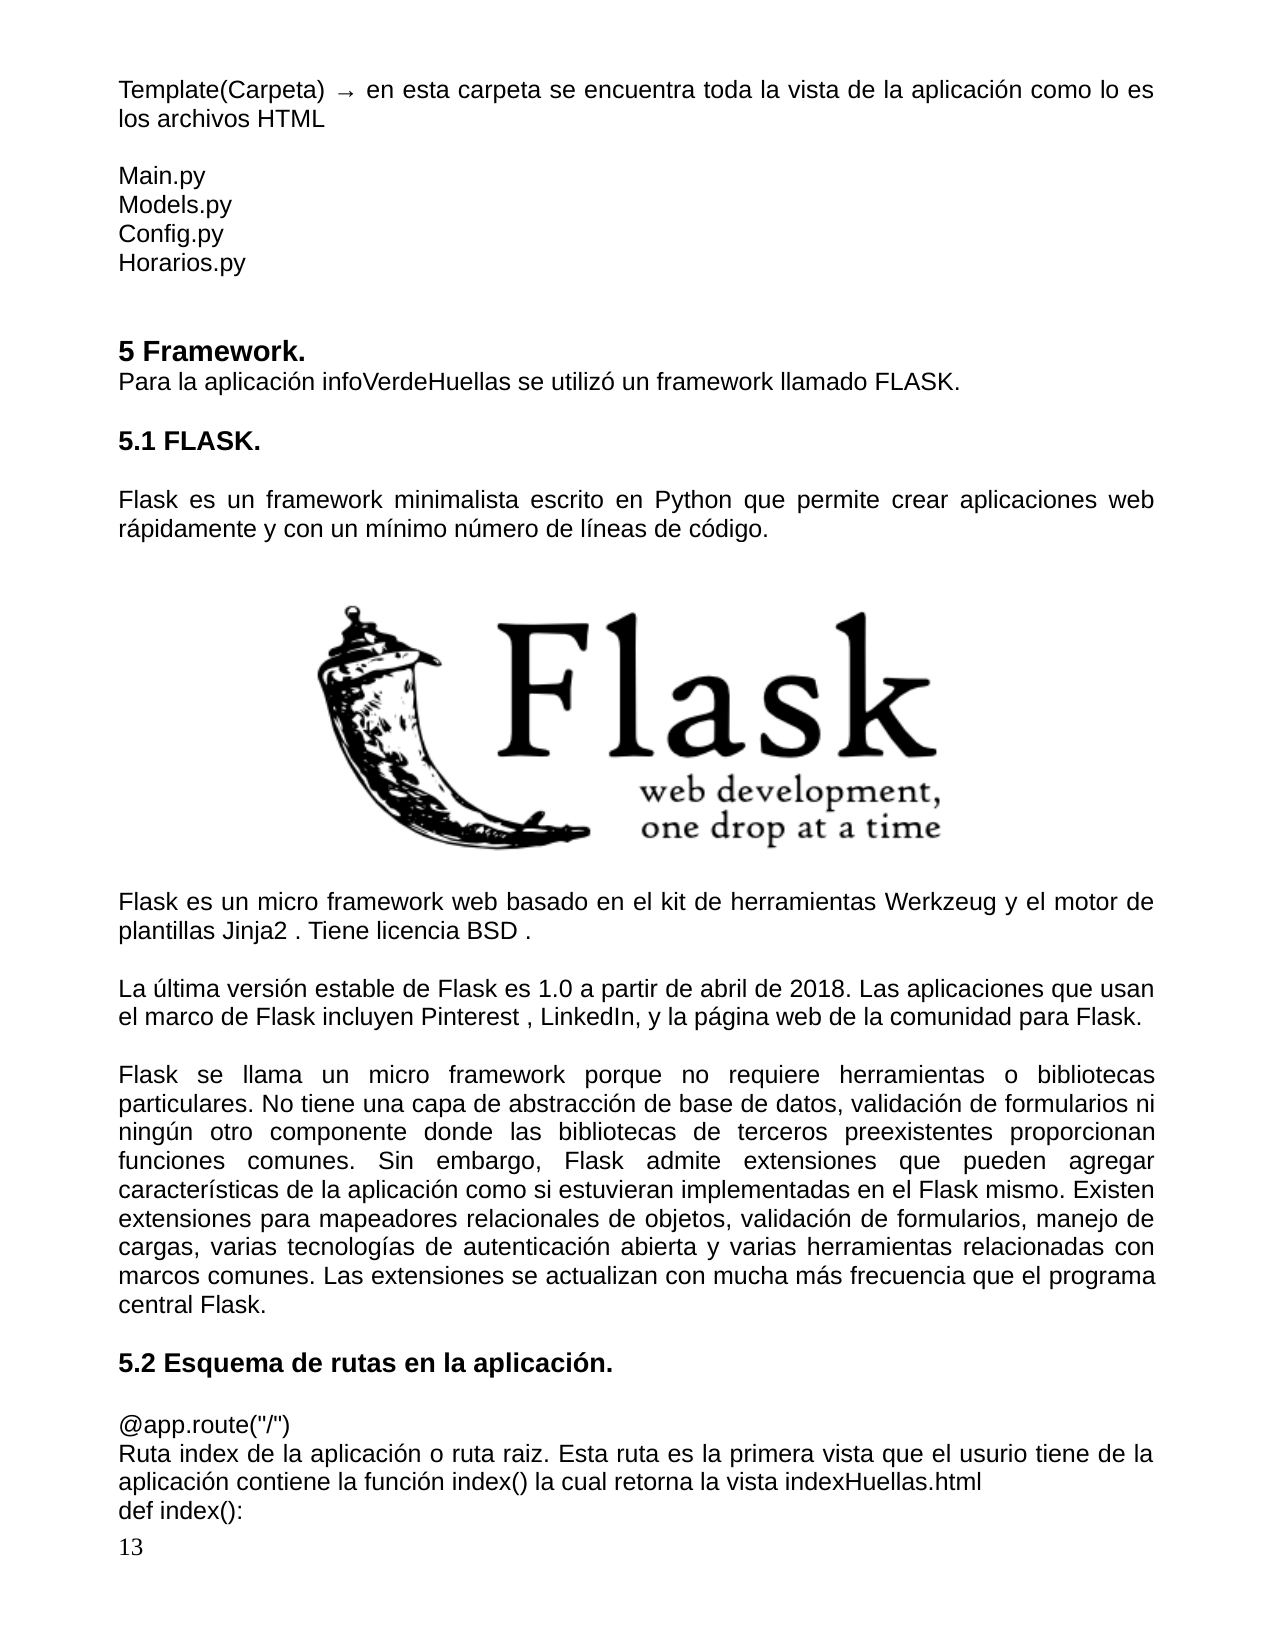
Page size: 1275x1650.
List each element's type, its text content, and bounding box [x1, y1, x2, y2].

text Models.py [118, 190, 1157, 219]
text Flask es un framework minimalista escrito en Python que permite crear aplicaciones web rápidamente y con un mínimo número de líneas de código. [118, 485, 1157, 542]
text Para la aplicación infoVerdeHuellas se utilizó un framework llamado FLASK. [118, 367, 1157, 396]
text Horarios.py [118, 247, 1157, 276]
text Config.py [118, 219, 1157, 247]
text 5 Framework. [118, 334, 1157, 367]
text Flask se llama un micro framework porque no requiere herramientas o bibliotecas particulares. No tiene una capa de abstracción de base de datos, validación de formularios ni ningún otro componente donde las bibliotecas de terceros preexistentes proporcionan funciones comunes. Sin embargo, Flask admite extensiones que pueden agregar características de la aplicación como si estuvieran implementadas en el Flask mismo. Existen extensiones para mapeadores relacionales de objetos, validación de formularios, manejo de cargas, varias tecnologías de autenticación abierta y varias herramientas relacionadas con marcos comunes. Las extensiones se actualizan con mucha más frecuencia que el programa central Flask. [118, 1060, 1157, 1318]
text La última versión estable de Flask es 1.0 a partir de abril de 2018. Las aplicaciones que usan el marco de Flask incluyen Pinterest , LinkedIn, y la página web de la comunidad para Flask. [118, 973, 1157, 1031]
text 5.1 FLASK. [118, 425, 1157, 456]
text Ruta index de la aplicación o ruta raiz. Esta ruta es la primera vista que el usurio tiene de la aplicación contiene la función index() la cual retorna la vista indexHuellas.html [118, 1438, 1157, 1496]
text @app.route("/") [118, 1410, 1157, 1438]
text 5.2 Esquema de rutas en la aplicación. [118, 1347, 1157, 1378]
text Template(Carpeta) → en esta carpeta se encuentra toda la vista de la aplicación como lo es los archivos HTML [118, 75, 1157, 132]
text def index(): [118, 1496, 1157, 1525]
text Flask es un micro framework web basado en el kit de herramientas Werkzeug y el motor de plantillas Jinja2 . Tiene licencia BSD . [118, 887, 1157, 945]
text Main.py [118, 161, 1157, 190]
